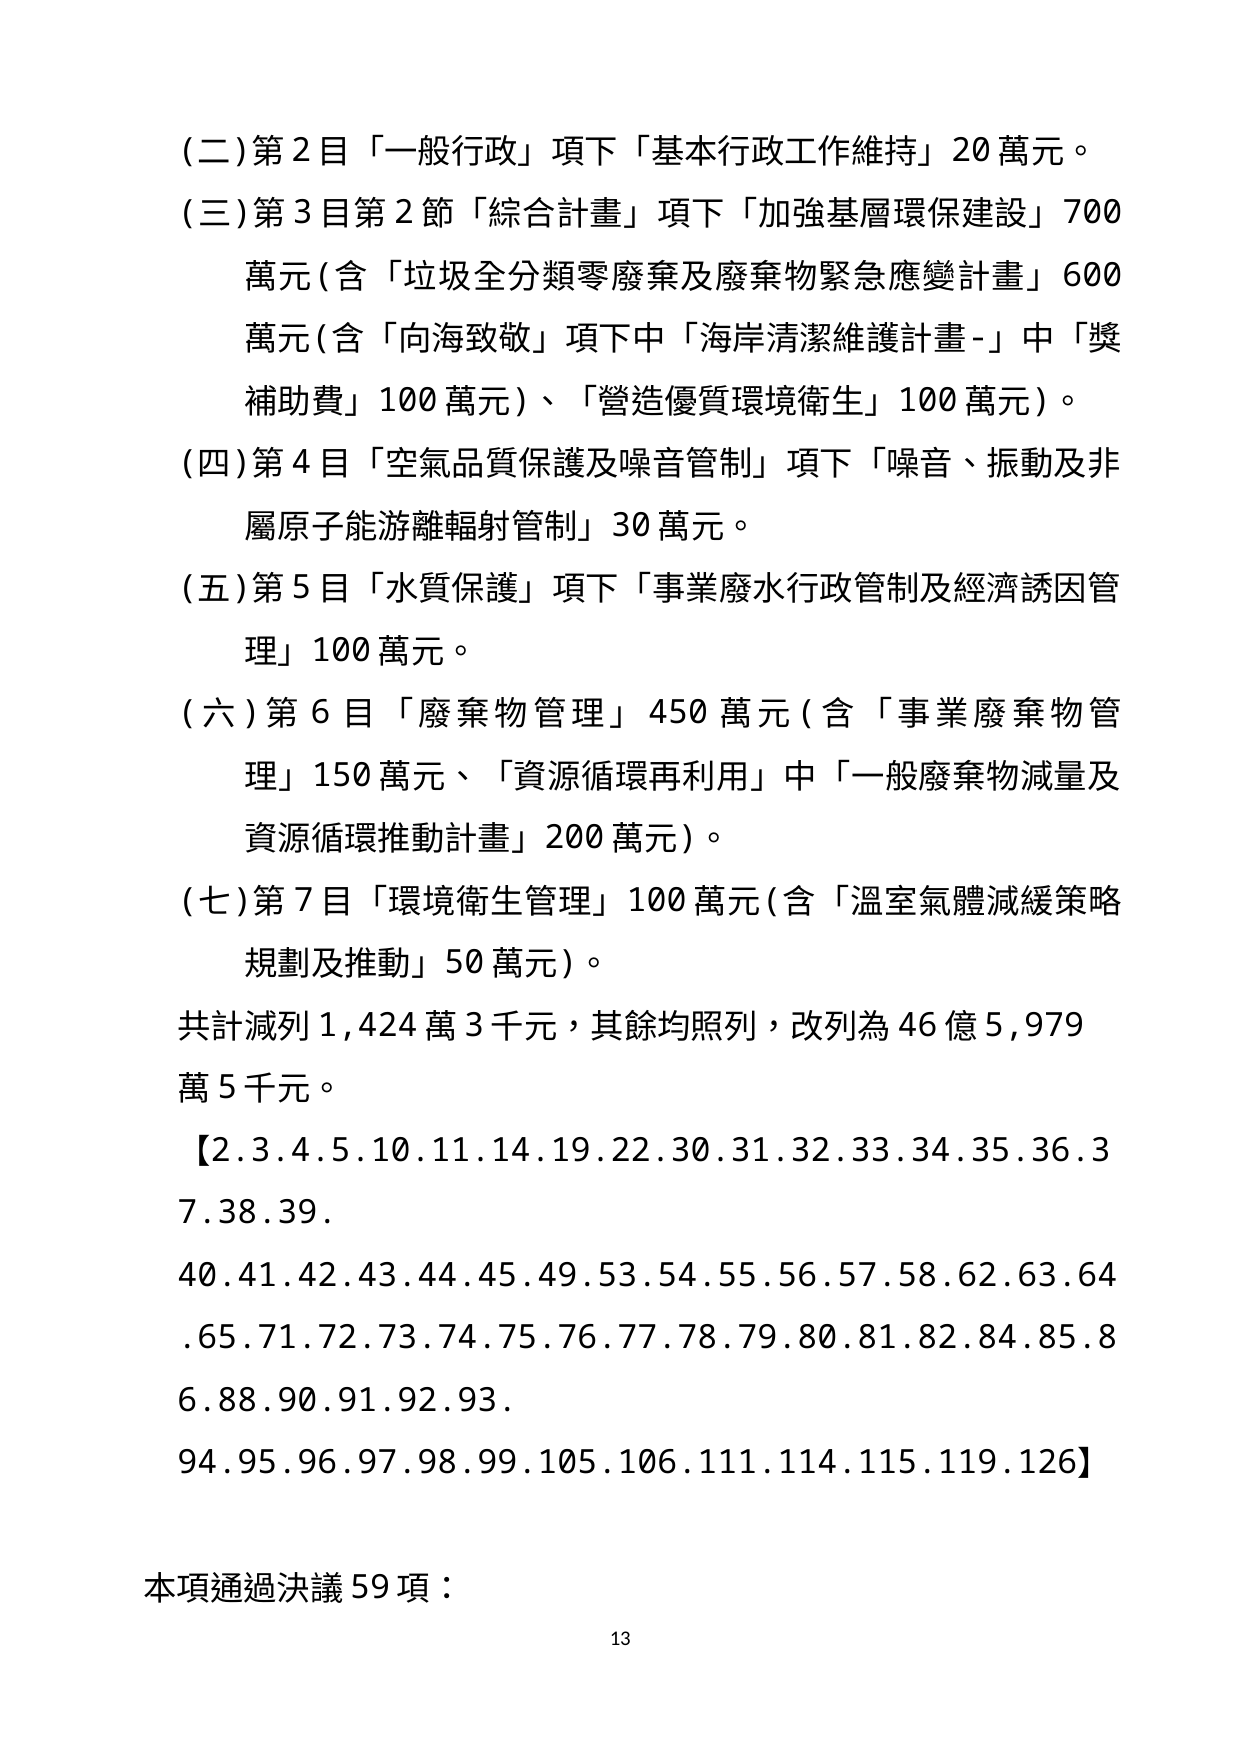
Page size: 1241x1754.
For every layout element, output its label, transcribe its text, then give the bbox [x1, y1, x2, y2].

text (六)第6目「廢棄物管理」450萬元(含「事業廢棄物管理」150萬元、「資源循環再利用」中「一般廢棄物減量及資源循環推動計畫」200萬元)。 [177, 669, 1122, 857]
text 本項通過決議59項： [143, 1544, 1122, 1607]
text 共計減列1,424萬3千元，其餘均照列，改列為46億5,979萬5千元。【2.3.4.5.10.11.14.19.22.30.31.32.33.34.35.36.37.38.39. 40.41.42.43.44.45.49.53.54.55.56.57.58.62.63.64.65.71.72.73.74.75.76.77.78.79.80.81.82.84.85.86.88.90.91.92.93. 94.95.96.97.98.99.105.106.111.114.115.119.126】 [177, 982, 1122, 1482]
text (三)第3目第2節「綜合計畫」項下「加強基層環保建設」700萬元(含「垃圾全分類零廢棄及廢棄物緊急應變計畫」600萬元(含「向海致敬」項下中「海岸清潔維護計畫-」中「獎補助費」100萬元)、「營造優質環境衛生」100萬元)。 [177, 169, 1122, 419]
text (二)第2目「一般行政」項下「基本行政工作維持」20萬元。 [177, 107, 1122, 169]
text (四)第4目「空氣品質保護及噪音管制」項下「噪音、振動及非屬原子能游離輻射管制」30萬元。 [177, 419, 1122, 544]
text (五)第5目「水質保護」項下「事業廢水行政管制及經濟誘因管理」100萬元。 [177, 544, 1122, 669]
text (七)第7目「環境衛生管理」100萬元(含「溫室氣體減緩策略規劃及推動」50萬元)。 [177, 857, 1122, 982]
